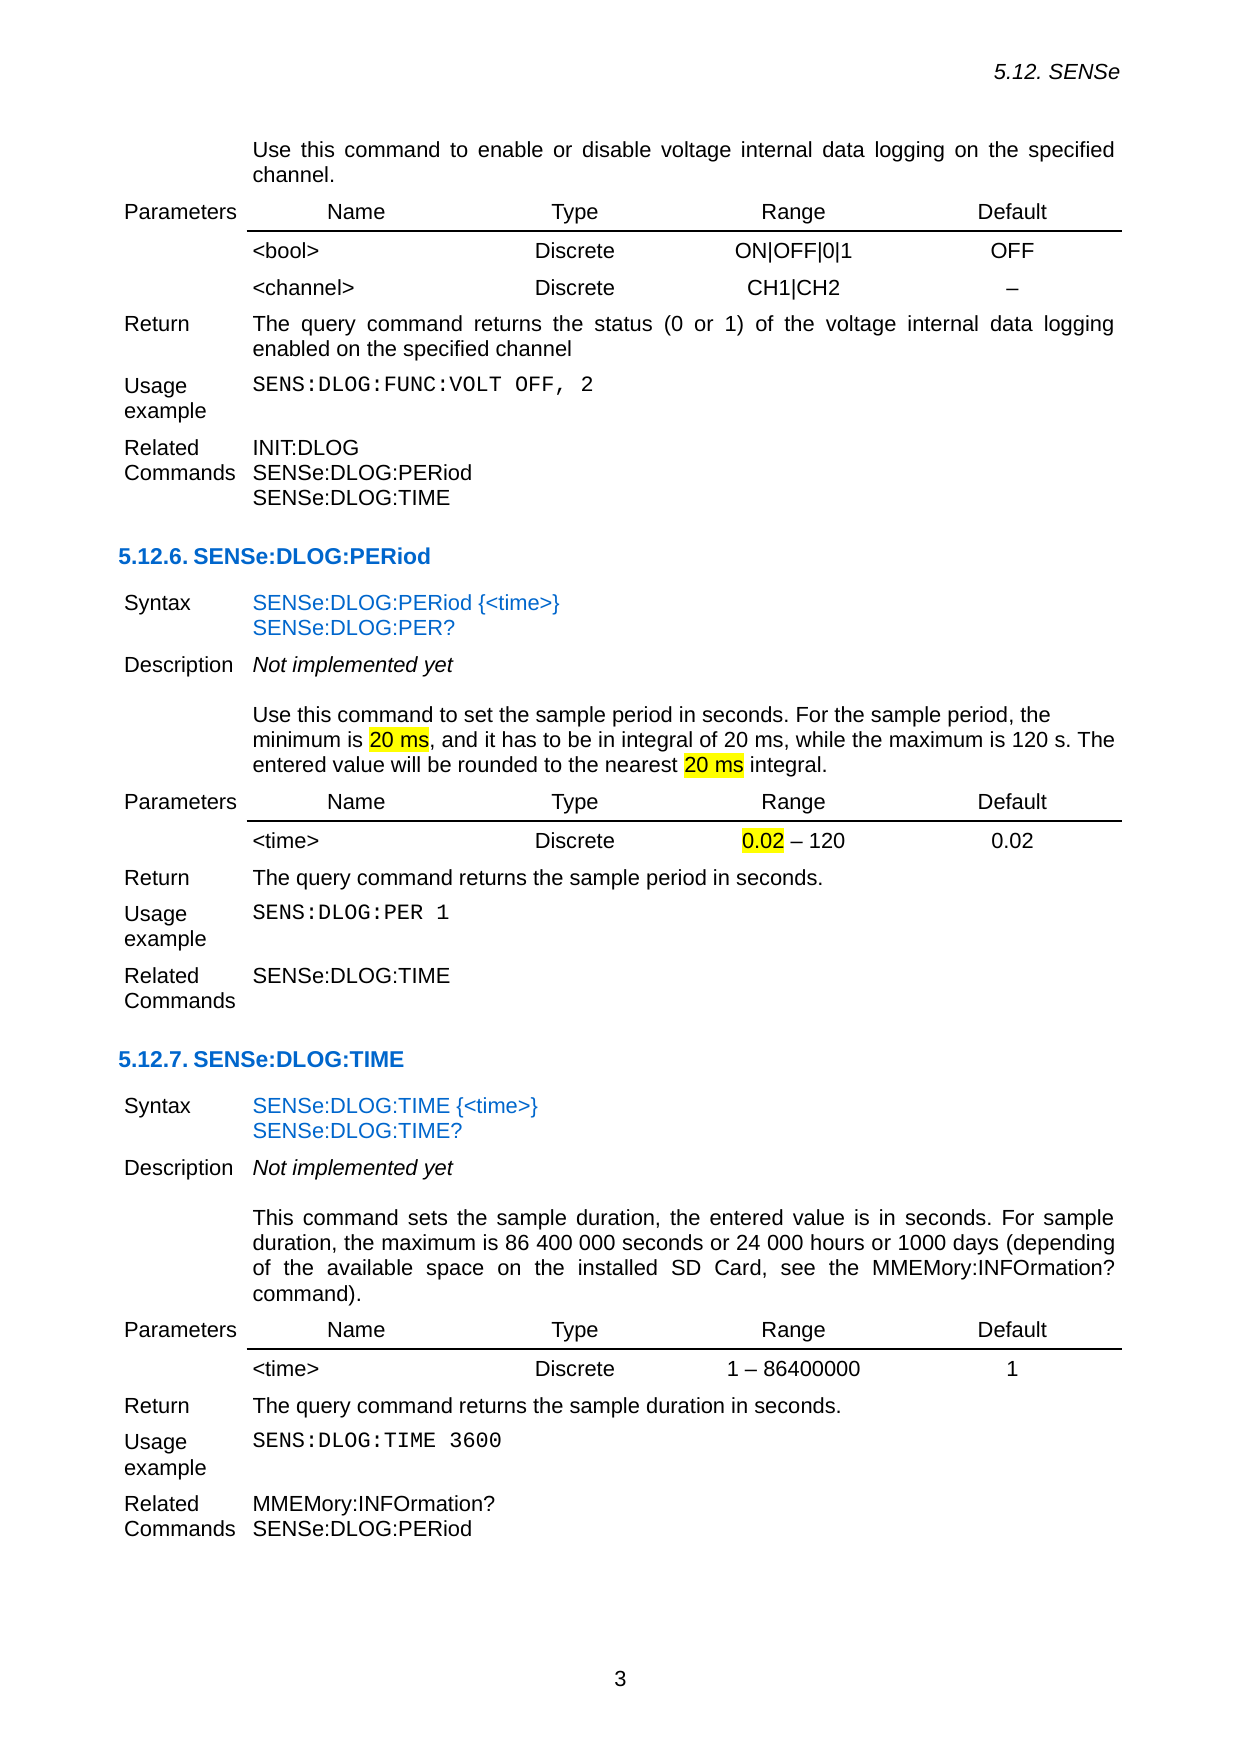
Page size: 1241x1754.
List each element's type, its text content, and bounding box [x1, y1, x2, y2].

table_cell Range [684, 1311, 903, 1348]
table_cell Discrete [465, 822, 684, 859]
table_cell Default [903, 1311, 1122, 1348]
table_cell The query command returns the sample duration in seconds. [247, 1387, 1122, 1423]
table_cell Type [465, 1311, 684, 1348]
table_cell [118, 106, 247, 193]
table_cell SENS:DLOG:PER 1 [247, 895, 1122, 957]
table_cell Name [247, 783, 465, 820]
table_cell Description [118, 1149, 247, 1311]
table_cell Name [247, 193, 465, 230]
subtitle SENSe:DLOG:TIME [118, 1046, 1122, 1072]
table_cell The query command returns the sample period in seconds. [247, 859, 1122, 895]
table_cell Description [118, 646, 247, 783]
table_cell – [903, 269, 1122, 305]
table_cell <time> [247, 1350, 465, 1387]
table_cell Type [465, 783, 684, 820]
table_cell OFF [903, 232, 1122, 269]
table_cell 1 [903, 1350, 1122, 1387]
table_cell Not implemented yet This command sets the sample duration, the entered value is in seconds. For sample duration, the maximum is 86 400 000 seconds or 24 000 hours or 1000 days (depending of the available space on the installed SD Card, see the MMEMory:INFOrmation? command). [247, 1149, 1122, 1311]
table_header SENSe:DLOG:PERiod {<time>} SENSe:DLOG:PER? [247, 584, 1122, 646]
table_header Syntax [118, 584, 247, 646]
table_cell 1 – 86400000 [684, 1350, 903, 1387]
table_cell <time> [247, 822, 465, 859]
table_cell SENS:DLOG:TIME 3600 [247, 1424, 1122, 1485]
table_cell Not implemented yet Use this command to set the sample period in seconds. For the sample period, the minimum is 20 ms, and it has to be in integral of 20 ms, while the maximum is 120 s. The entered value will be rounded to the nearest 20 ms integral. [247, 646, 1122, 783]
table_cell 0.02 – 120 [684, 822, 903, 859]
table_cell MMEMory:INFOrmation? SENSe:DLOG:PERiod [247, 1485, 1122, 1547]
table_cell Related Commands [118, 957, 247, 1019]
table_cell Name [247, 1311, 465, 1348]
subtitle SENSe:DLOG:PERiod [118, 543, 1122, 569]
table_cell Return [118, 305, 247, 367]
table_cell Usage example [118, 1424, 247, 1485]
table_cell Related Commands [118, 429, 247, 516]
table_cell Type [465, 193, 684, 230]
table_cell Related Commands [118, 1485, 247, 1547]
table_cell Default [903, 193, 1122, 230]
table_cell Parameters [118, 193, 247, 305]
table_cell Parameters [118, 1311, 247, 1387]
table_cell INIT:DLOG SENSe:DLOG:PERiod SENSe:DLOG:TIME [247, 429, 1122, 516]
table_cell Use this command to enable or disable voltage internal data logging on the specified channel. [247, 106, 1122, 193]
table_cell <channel> [247, 269, 465, 305]
table_header Syntax [118, 1087, 247, 1149]
table_cell <bool> [247, 232, 465, 269]
table_cell SENSe:DLOG:TIME [247, 957, 1122, 1019]
table_header SENSe:DLOG:TIME {<time>} SENSe:DLOG:TIME? [247, 1087, 1122, 1149]
table_cell The query command returns the status (0 or 1) of the voltage internal data logging enabled on the specified channel [247, 305, 1122, 367]
table_cell Discrete [465, 232, 684, 269]
table_cell Discrete [465, 1350, 684, 1387]
table_cell Range [684, 783, 903, 820]
table_cell Range [684, 193, 903, 230]
table_cell Return [118, 859, 247, 895]
table_cell Usage example [118, 895, 247, 957]
table_cell Parameters [118, 783, 247, 859]
table_cell Usage example [118, 367, 247, 429]
table_cell Default [903, 783, 1122, 820]
table_cell SENS:DLOG:FUNC:VOLT OFF, 2 [247, 367, 1122, 429]
table_cell ON|OFF|0|1 [684, 232, 903, 269]
table_cell Discrete [465, 269, 684, 305]
table_cell Return [118, 1387, 247, 1423]
table_cell 0.02 [903, 822, 1122, 859]
table_cell CH1|CH2 [684, 269, 903, 305]
